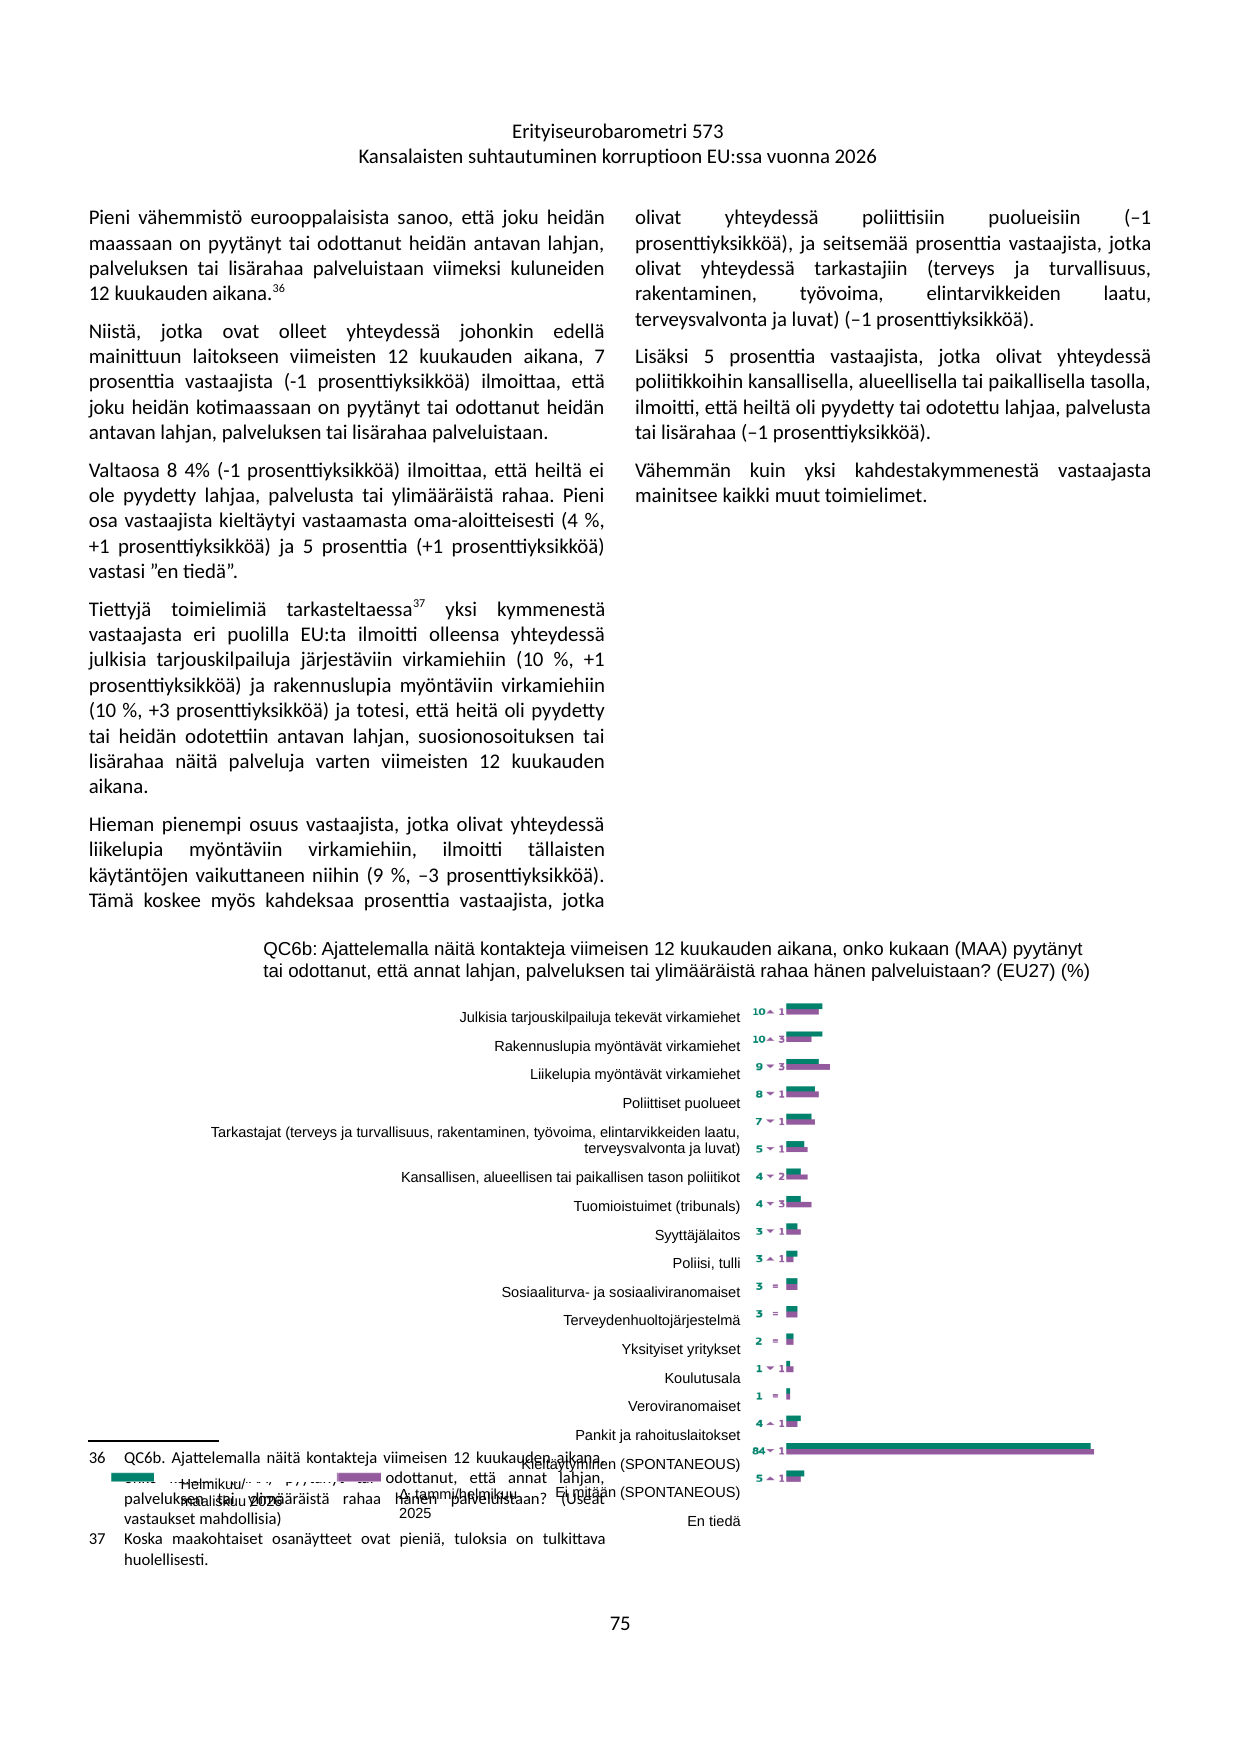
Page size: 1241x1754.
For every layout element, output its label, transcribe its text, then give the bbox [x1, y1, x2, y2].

text olivat yhteydessä poliittisiin puolueisiin (–1 prosenttiyksikköä), ja seitsemää prosenttia vastaajista, jotka olivat yhteydessä tarkastajiin (terveys ja turvallisuus, rakentaminen, työvoima, elintarvikkeiden laatu, terveysvalvonta ja luvat) (–1 prosenttiyksikköä). [635, 204, 1152, 331]
text QC6b. Ajattelemalla näitä kontakteja viimeisen 12 kuukauden aikana, onko kukaan (MAA) pyytänyt tai odottanut, että annat lahjan, palveluksen tai ylimääräistä rahaa hänen palveluistaan? (Useat vastaukset mahdollisia) [88, 1447, 605, 1529]
text Pieni vähemmistö eurooppalaisista sanoo, että joku heidän maassaan on pyytänyt tai odottanut heidän antavan lahjan, palveluksen tai lisärahaa palveluistaan viimeksi kuluneiden 12 kuukauden aikana. [88, 204, 605, 306]
text Vähemmän kuin yksi kahdestakymmenestä vastaajasta mainitsee kaikki muut toimielimet. [635, 457, 1152, 508]
text Valtaosa 8 4% (-1 prosenttiyksikköä) ilmoittaa, että heiltä ei ole pyydetty lahjaa, palvelusta tai ylimääräistä rahaa. Pieni osa vastaajista kieltäytyi vastaamasta oma-aloitteisesti (4 %, +1 prosenttiyksikköä) ja 5 prosenttia (+1 prosenttiyksikköä) vastasi ”en tiedä”. [88, 457, 605, 584]
text Lisäksi 5 prosenttia vastaajista, jotka olivat yhteydessä poliitikkoihin kansallisella, alueellisella tai paikallisella tasolla, ilmoitti, että heiltä oli pyydetty tai odotettu lahjaa, palvelusta tai lisärahaa (–1 prosenttiyksikköä). [635, 343, 1152, 445]
text Koska maakohtaiset osanäytteet ovat pieniä, tuloksia on tulkittava huolellisesti. [88, 1529, 605, 1569]
text Tiettyjä toimielimiä tarkasteltaessa yksi kymmenestä vastaajasta eri puolilla EU:ta ilmoitti olleensa yhteydessä julkisia tarjouskilpailuja järjestäviin virkamiehiin (10 %, +1 prosenttiyksikköä) ja rakennuslupia myöntäviin virkamiehiin (10 %, +3 prosenttiyksikköä) ja totesi, että heitä oli pyydetty tai heidän odotettiin antavan lahjan, suosionosoituksen tai lisärahaa näitä palveluja varten viimeisten 12 kuukauden aikana. [88, 596, 605, 799]
picture [750, 996, 1099, 1487]
text Hieman pienempi osuus vastaajista, jotka olivat yhteydessä liikelupia myöntäviin virkamiehiin, ilmoitti tällaisten käytäntöjen vaikuttaneen niihin (9 %, –3 prosenttiyksikköä). Tämä koskee myös kahdeksaa prosenttia vastaajista, jotka [88, 811, 605, 913]
picture [106, 1471, 381, 1482]
text Niistä, jotka ovat olleet yhteydessä johonkin edellä mainittuun laitokseen viimeisten 12 kuukauden aikana, 7 prosenttia vastaajista (-1 prosenttiyksikköä) ilmoittaa, että joku heidän kotimaassaan on pyytänyt tai odottanut heidän antavan lahjan, palveluksen tai lisärahaa palveluistaan. [88, 318, 605, 445]
